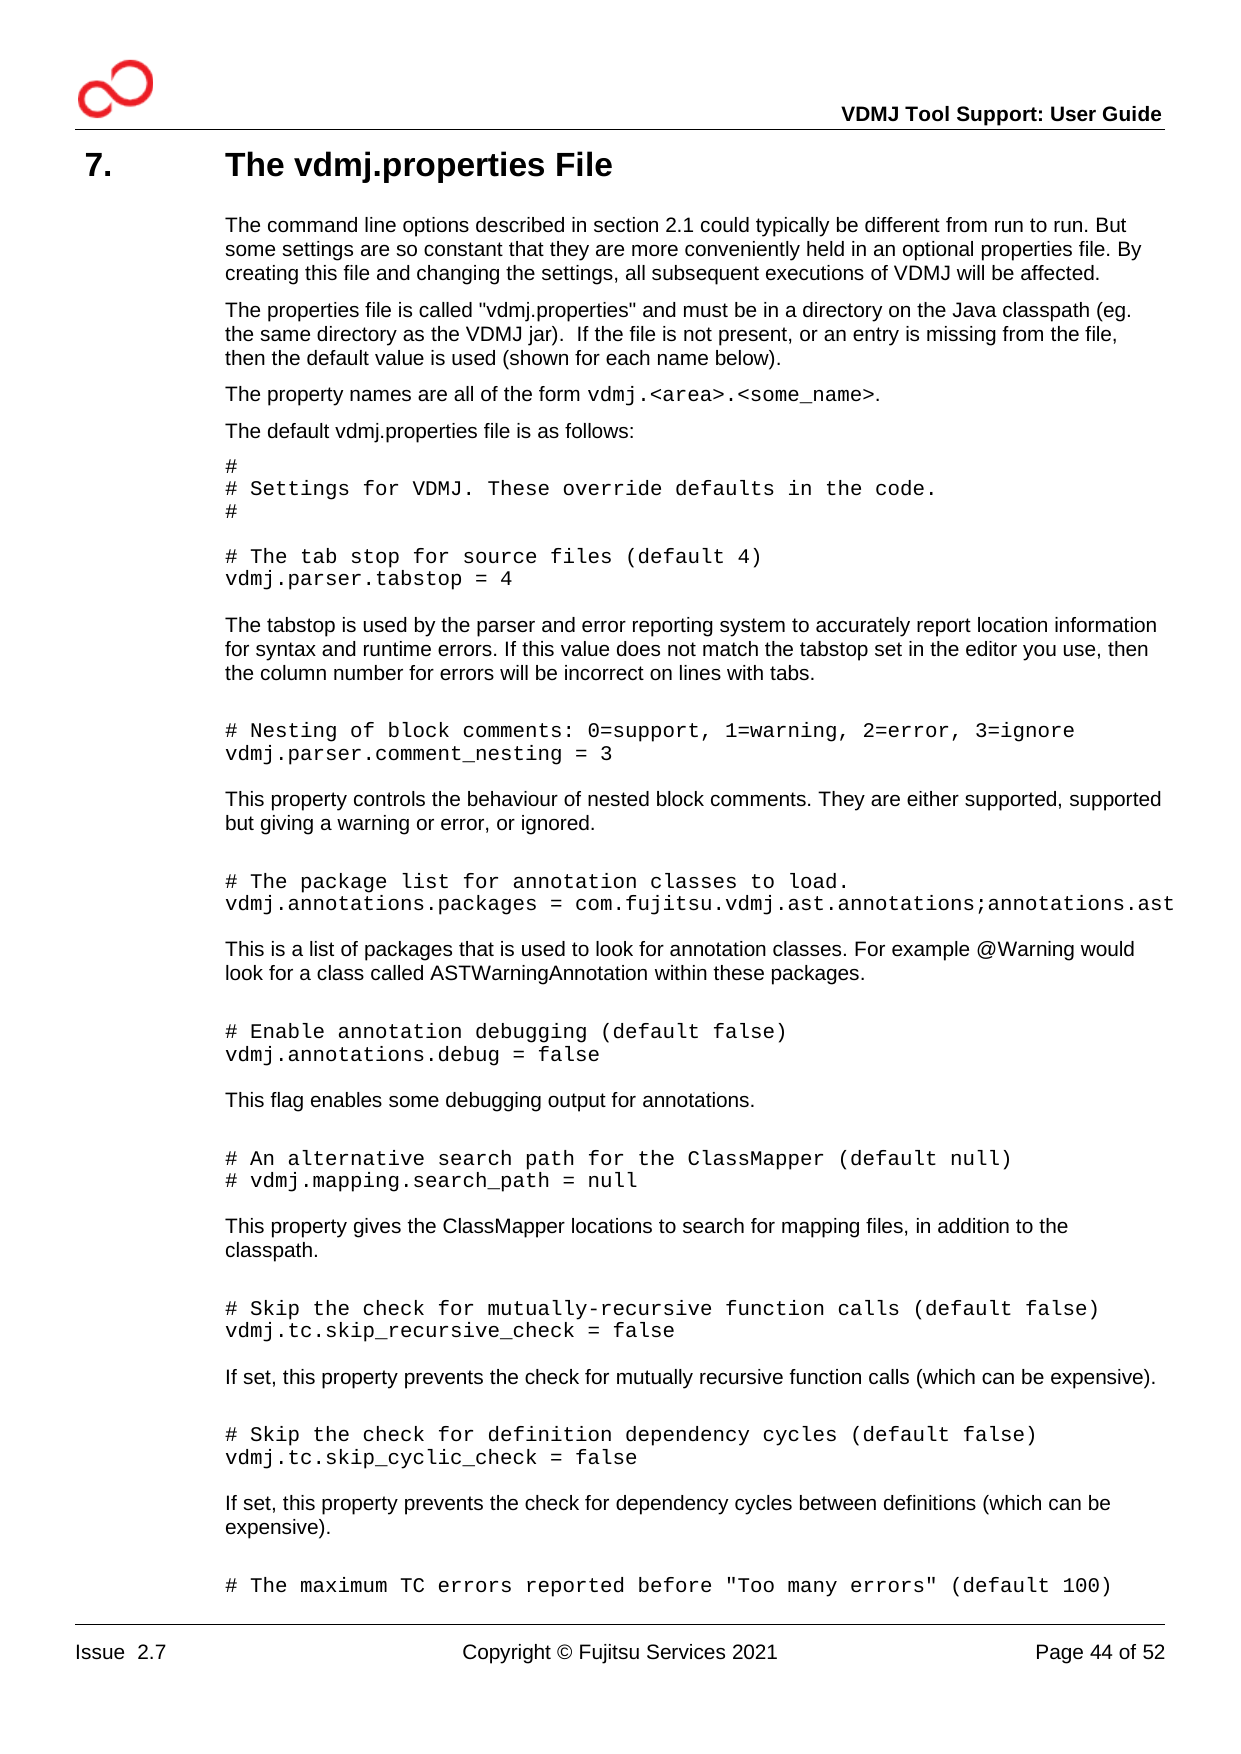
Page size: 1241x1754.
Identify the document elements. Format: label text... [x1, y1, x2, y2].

text # The maximum TC errors reported before "Too many errors" (default 100) [225, 1574, 1165, 1597]
text The command line options described in section 2.1 could typically be different from run to run. But some settings are so constant that they are more conveniently held in an optional properties file. By creating this file and changing the settings, all subsequent executions of VDMJ will be affected. [225, 214, 1165, 286]
text # Skip the check for mutually-recursive function calls (default false) [225, 1297, 1165, 1320]
text This property gives the ClassMapper locations to search for mapping files, in addition to the classpath. [225, 1214, 1165, 1262]
text # Settings for VDMJ. These override defaults in the code. [225, 478, 1165, 500]
text vdmj.parser.tabstop = 4 [225, 568, 1165, 590]
text vdmj.annotations.packages = com.fujitsu.vdmj.ast.annotations;annotations.ast [225, 893, 1193, 915]
text vdmj.annotations.debug = false [225, 1043, 1165, 1066]
text # Enable annotation debugging (default false) [225, 1021, 1165, 1043]
text This is a list of packages that is used to look for annotation classes. For example @Warning would look for a class called ASTWarningAnnotation within these packages. [225, 938, 1165, 986]
text The default vdmj.properties file is as follows: [225, 419, 1165, 443]
text # The package list for annotation classes to load. [225, 870, 1165, 893]
text The property names are all of the form vdmj.<area>.<some_name>. [225, 382, 1165, 406]
subtitle The vdmj.properties File [75, 145, 1165, 184]
text This flag enables some debugging output for annotations. [225, 1088, 1165, 1112]
text # An alternative search path for the ClassMapper (default null) [225, 1147, 1165, 1169]
text # The tab stop for source files (default 4) [225, 545, 1165, 568]
text If set, this property prevents the check for mutually recursive function calls (which can be expensive). [225, 1365, 1165, 1389]
text # [225, 500, 1165, 523]
text vdmj.tc.skip_recursive_check = false [225, 1320, 1165, 1342]
text # Nesting of block comments: 0=support, 1=warning, 2=error, 3=ignore [225, 720, 1165, 742]
picture [78, 52, 153, 128]
text vdmj.tc.skip_cyclic_check = false [225, 1446, 1165, 1469]
text # vdmj.mapping.search_path = null [225, 1169, 1165, 1192]
text # [225, 455, 1165, 478]
text The tabstop is used by the parser and error reporting system to accurately report location information for syntax and runtime errors. If this value does not match the tabstop set in the editor you use, then the column number for errors will be incorrect on lines with tabs. [225, 613, 1165, 685]
text vdmj.parser.comment_nesting = 3 [225, 742, 1165, 765]
text If set, this property prevents the check for dependency cycles between definitions (which can be expensive). [225, 1491, 1165, 1539]
text # Skip the check for definition dependency cycles (default false) [225, 1424, 1165, 1446]
text The properties file is called "vdmj.properties" and must be in a directory on the Java classpath (eg. the same directory as the VDMJ jar). If the file is not present, or an entry is missing from the file, then the default value is used (shown for each name below). [225, 298, 1165, 370]
text This property controls the behaviour of nested block comments. They are either supported, supported but giving a warning or error, or ignored. [225, 787, 1165, 835]
